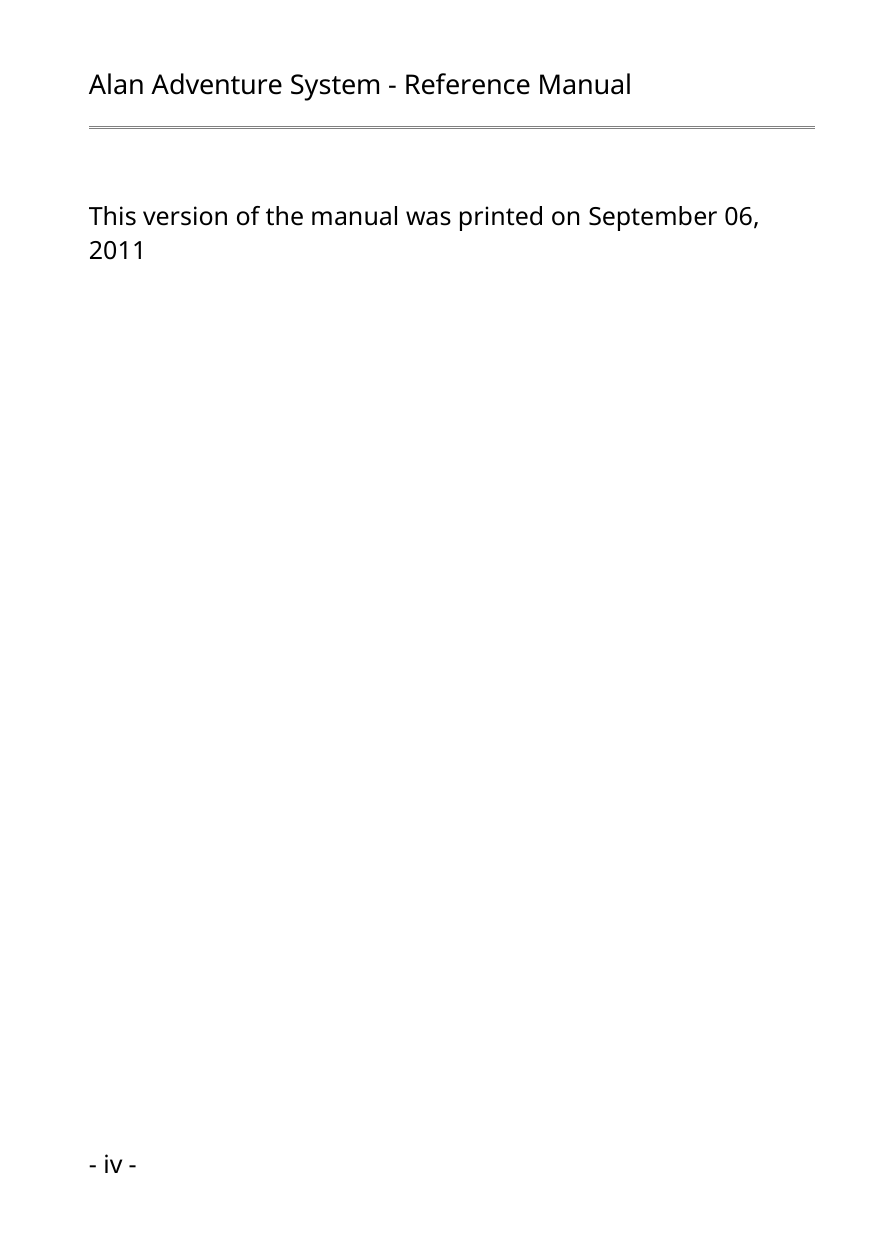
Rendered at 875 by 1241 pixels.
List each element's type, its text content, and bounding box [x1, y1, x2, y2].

text This version of the manual was printed on September 06, 2011 [88, 199, 815, 267]
